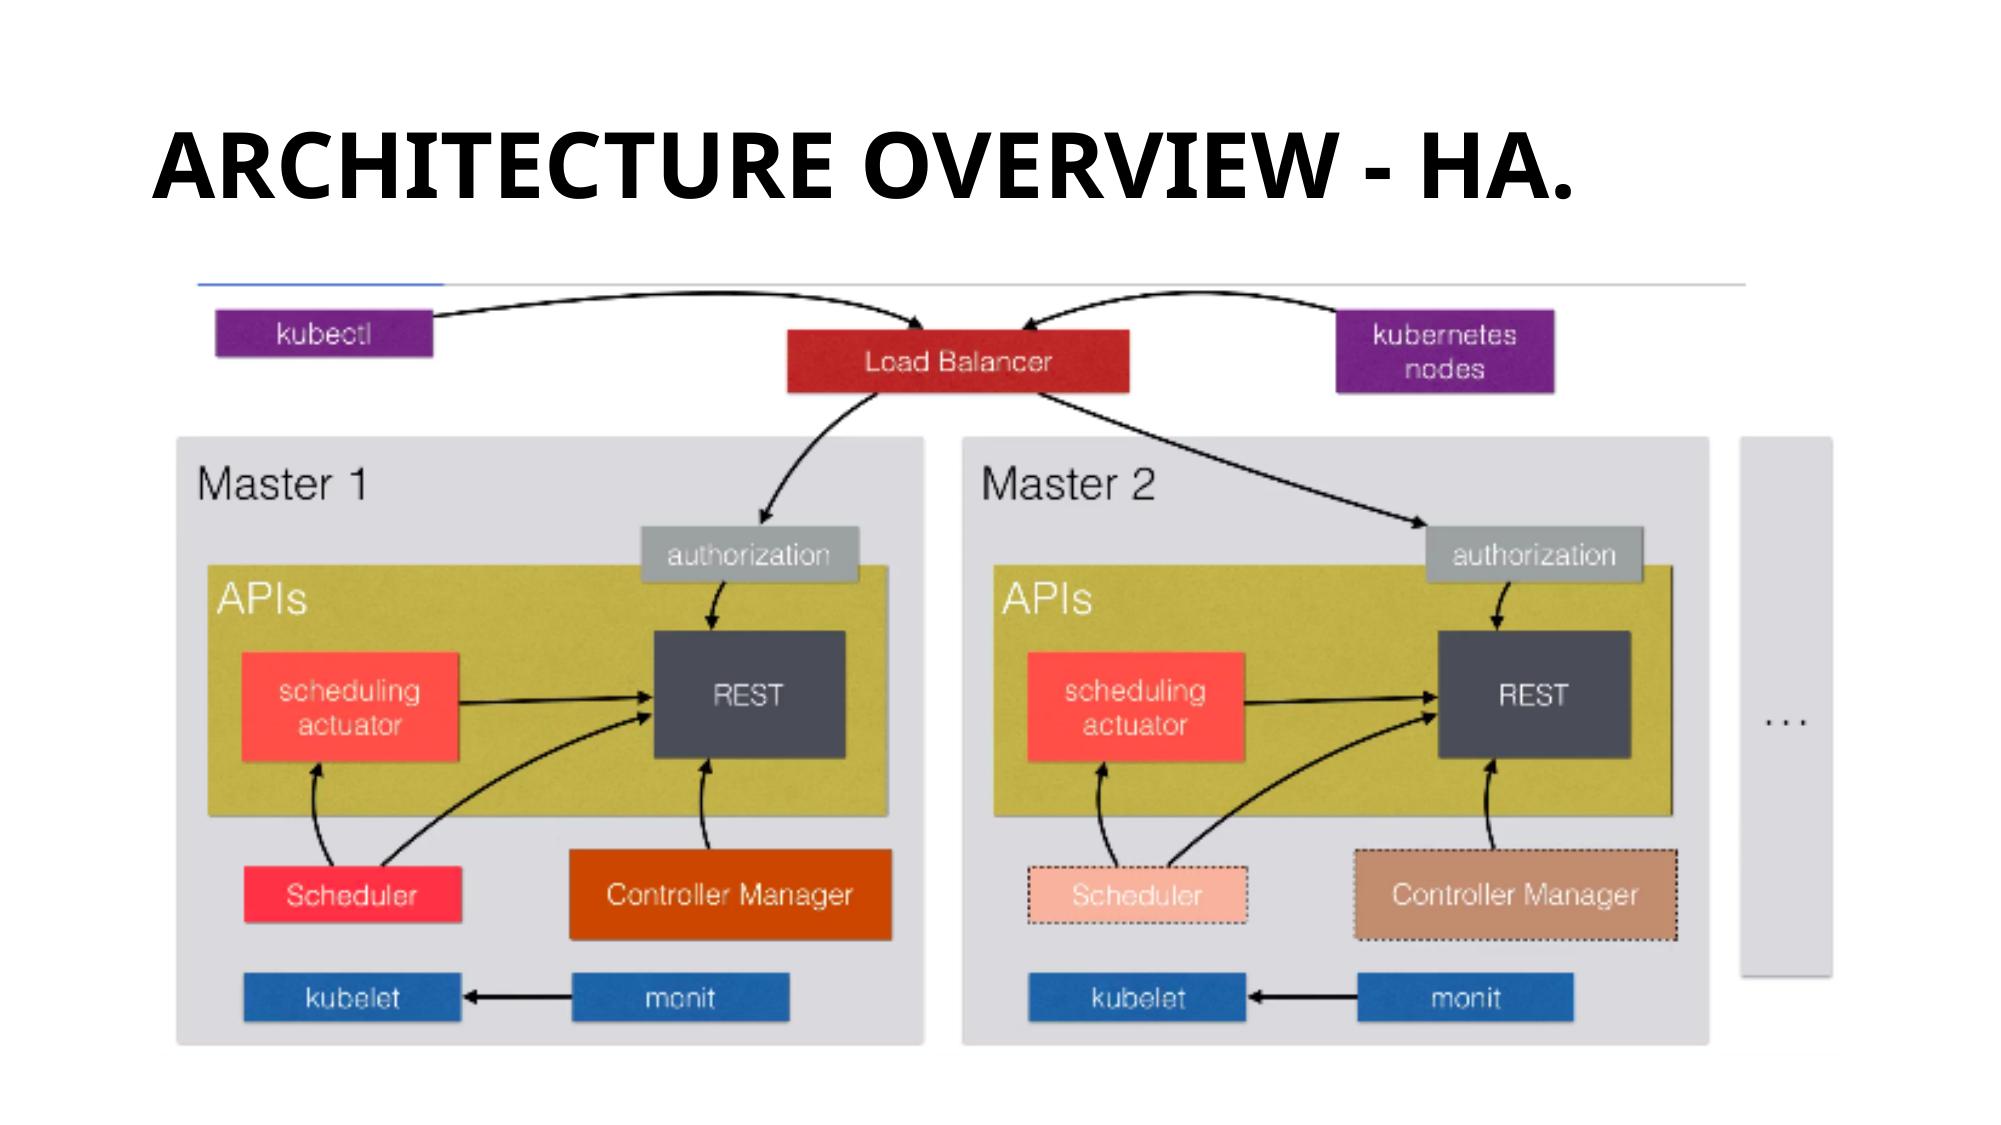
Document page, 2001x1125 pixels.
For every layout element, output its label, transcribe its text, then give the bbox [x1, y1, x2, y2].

title ARCHITECTURE OVERVIEW - HA. [137, 59, 1863, 278]
picture [155, 277, 1846, 1056]
